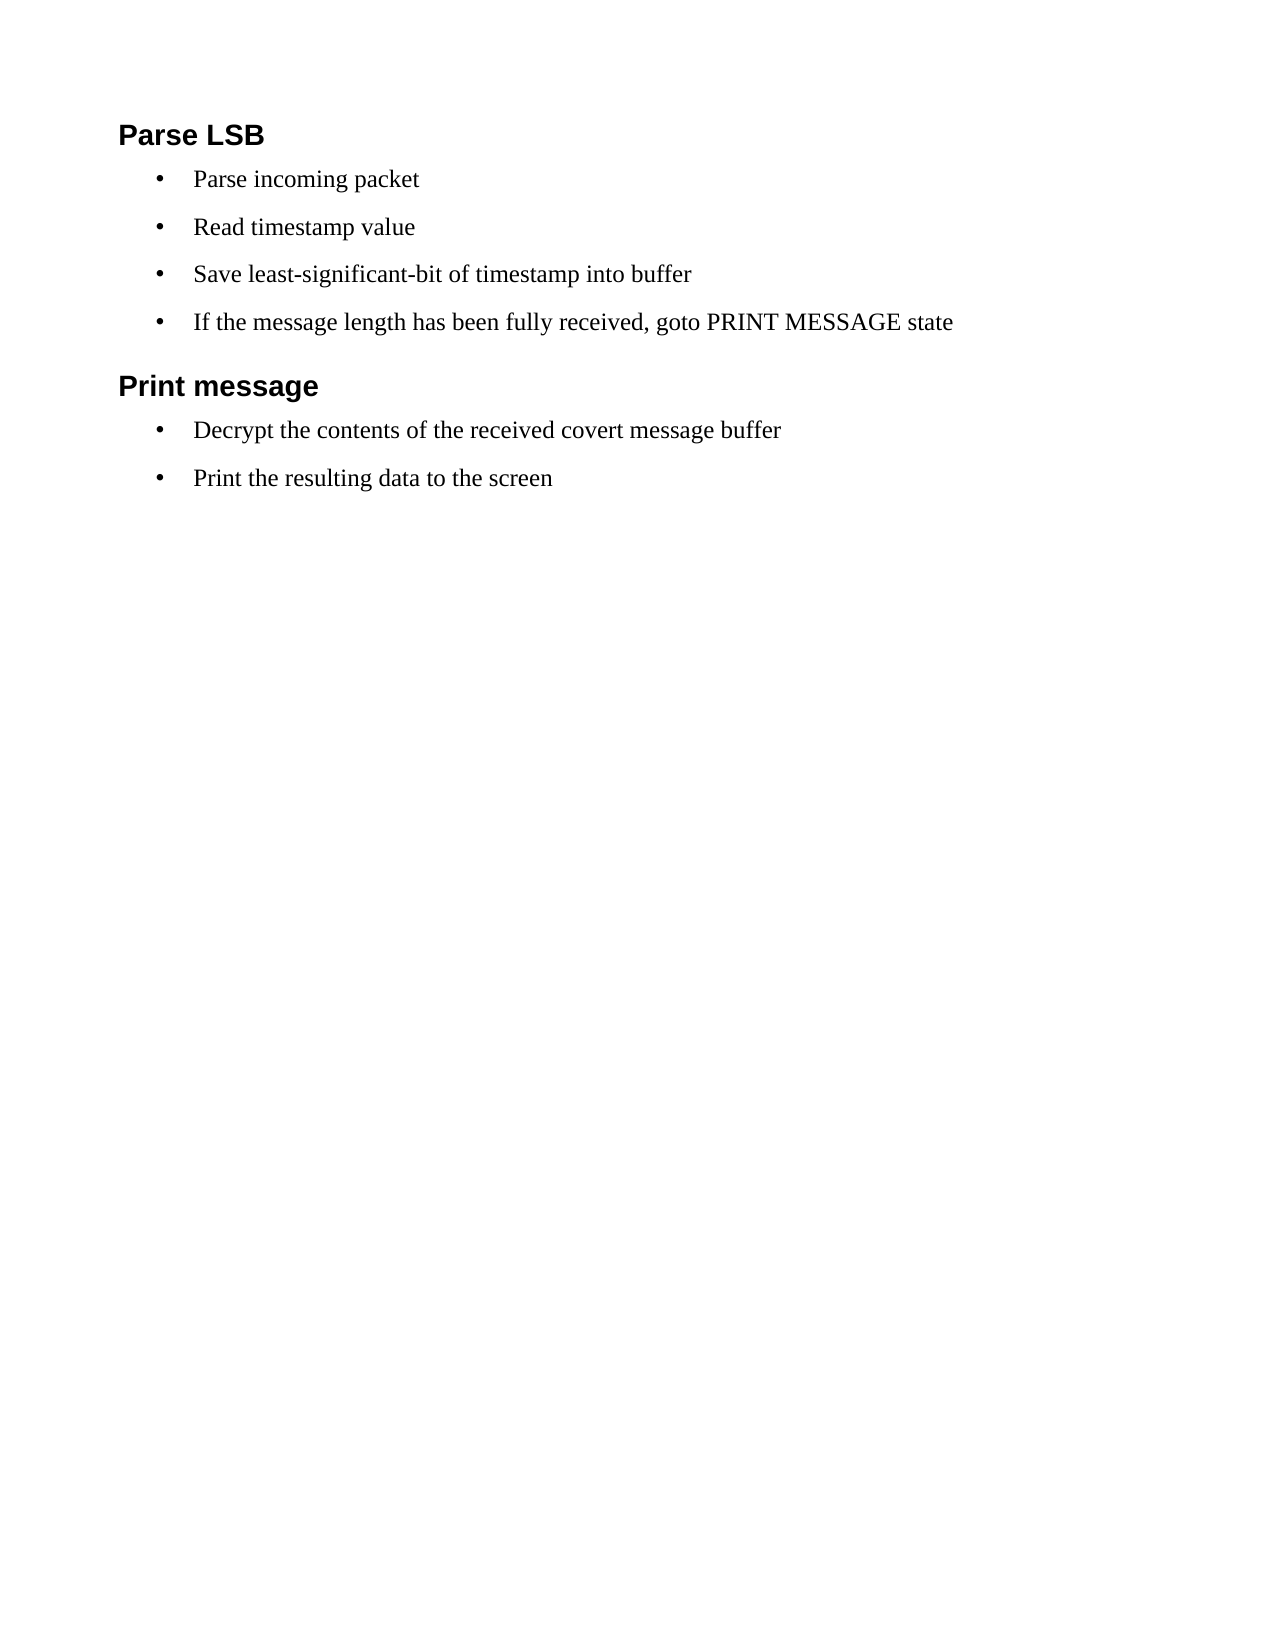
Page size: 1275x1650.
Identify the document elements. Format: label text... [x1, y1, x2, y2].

list Print the resulting data to the screen [156, 463, 1157, 492]
list Parse incoming packet [156, 164, 1157, 193]
subtitle Parse LSB [118, 118, 1157, 152]
subtitle Print message [118, 369, 1157, 403]
list If the message length has been fully received, goto PRINT MESSAGE state [156, 307, 1157, 336]
list Decrypt the contents of the received covert message buffer [156, 416, 1157, 444]
list Read timestamp value [156, 212, 1157, 241]
list Save least-significant-bit of timestamp into buffer [156, 259, 1157, 288]
